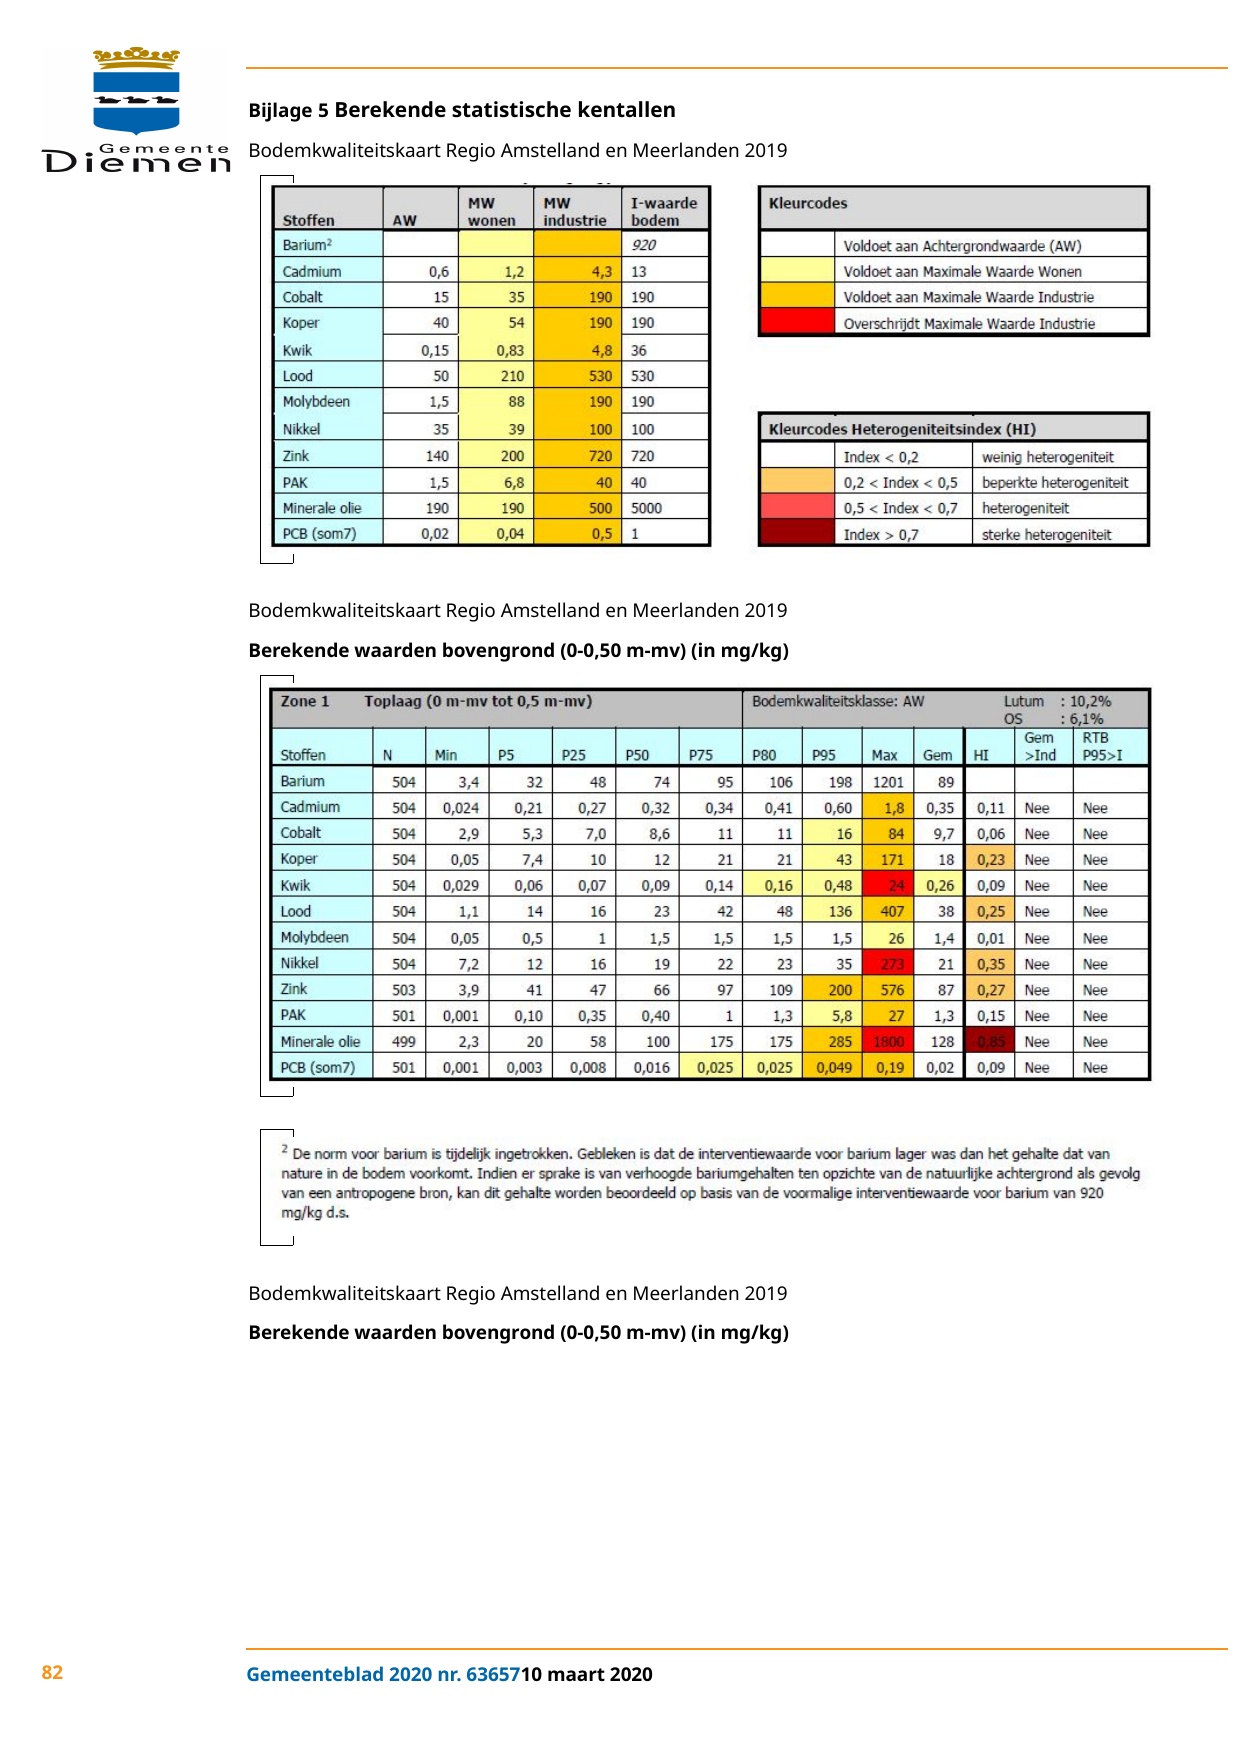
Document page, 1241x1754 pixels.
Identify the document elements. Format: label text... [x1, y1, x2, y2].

picture [268, 683, 1155, 1087]
text Bodemkwaliteitskaart Regio Amstelland en Meerlanden 2019 [248, 137, 1152, 163]
text Berekende waarden bovengrond (0-0,50 m-mv) (in mg/kg) [248, 637, 1152, 663]
picture [268, 183, 1155, 554]
text Bijlage 5 Berekende statistische kentallen [248, 95, 1152, 123]
text Bodemkwaliteitskaart Regio Amstelland en Meerlanden 2019 [248, 1280, 1152, 1306]
picture [268, 1137, 1155, 1236]
text Bodemkwaliteitskaart Regio Amstelland en Meerlanden 2019 [248, 598, 1152, 623]
text Berekende waarden bovengrond (0-0,50 m-mv) (in mg/kg) [248, 1319, 1152, 1345]
picture [41, 47, 231, 172]
